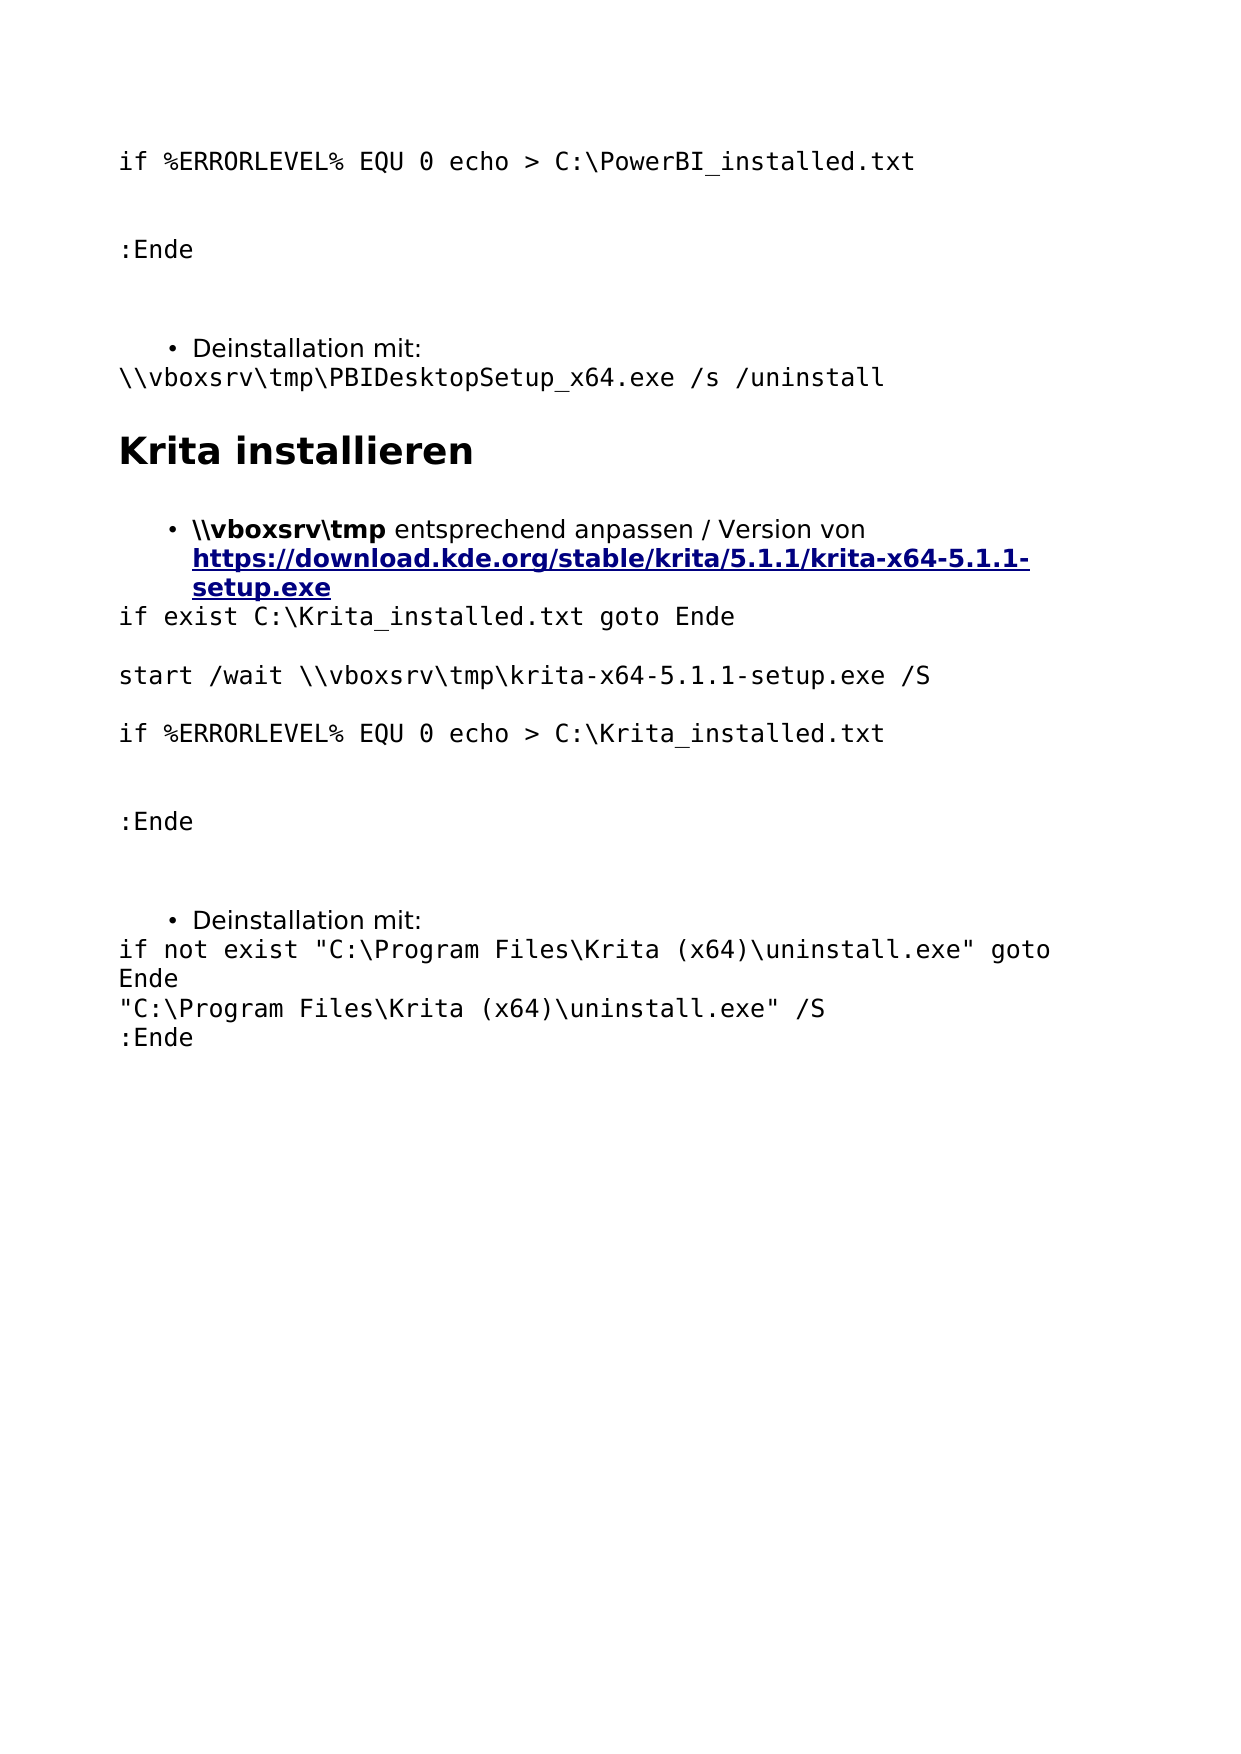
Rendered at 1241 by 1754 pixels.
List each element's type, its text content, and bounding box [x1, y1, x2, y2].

text if exist C:\Krita_installed.txt goto Ende start /wait \\vboxsrv\tmp\krita-x64-5.1.1-setup.exe /S if %ERRORLEVEL% EQU 0 echo > C:\Krita_installed.txt :Ende [118, 603, 1122, 865]
text \\vboxsrv\tmp\PBIDesktopSetup_x64.exe /s /uninstall [118, 363, 1122, 393]
text if not exist "C:\Program Files\Krita (x64)\uninstall.exe" goto Ende "C:\Program Files\Krita (x64)\uninstall.exe" /S :Ende [118, 936, 1122, 1052]
list \\vboxsrv\tmp entsprechend anpassen / Version von https://download.kde.org/stable/krita/5.1.1/krita-x64-5.1.1-setup.exe [177, 515, 1122, 603]
text if %ERRORLEVEL% EQU 0 echo > C:\PowerBI_installed.txt :Ende [118, 118, 1122, 293]
list Deinstallation mit: [177, 906, 1122, 936]
subtitle Krita installieren [118, 429, 1122, 473]
list Deinstallation mit: [177, 334, 1122, 363]
